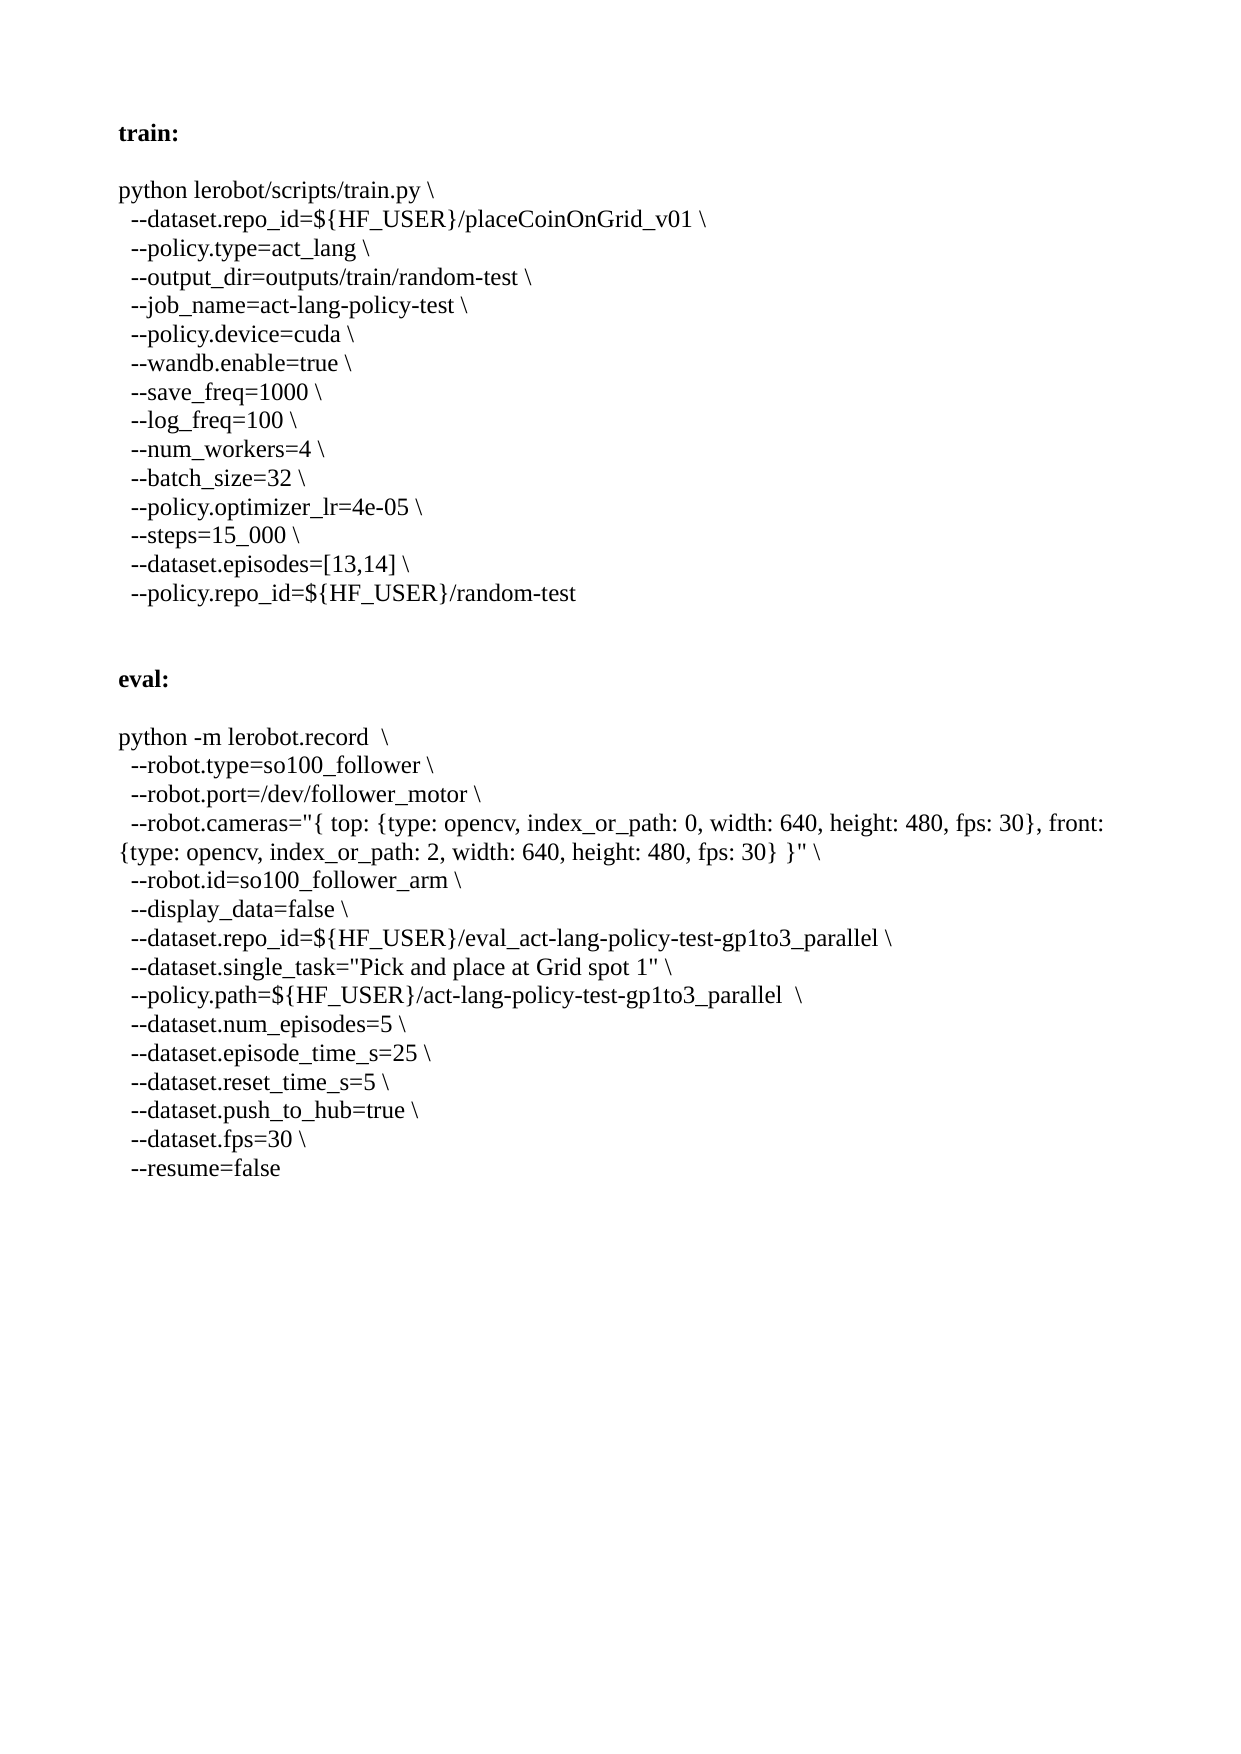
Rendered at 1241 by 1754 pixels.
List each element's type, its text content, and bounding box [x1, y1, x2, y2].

text --steps=15_000 \ [118, 521, 1122, 549]
text --robot.cameras="{ top: {type: opencv, index_or_path: 0, width: 640, height: 480, fps: 30}, front: {type: opencv, index_or_path: 2, width: 640, height: 480, fps: 30} }" \ [118, 808, 1122, 866]
text --log_freq=100 \ [118, 406, 1122, 434]
text --policy.type=act_lang \ [118, 233, 1122, 262]
text --dataset.single_task="Pick and place at Grid spot 1" \ [118, 952, 1122, 981]
text python -m lerobot.record \ [118, 722, 1122, 751]
text --output_dir=outputs/train/random-test \ [118, 262, 1122, 291]
text --dataset.episodes=[13,14] \ [118, 549, 1122, 578]
text --display_data=false \ [118, 894, 1122, 923]
text --policy.device=cuda \ [118, 319, 1122, 348]
text --job_name=act-lang-policy-test \ [118, 291, 1122, 319]
text --dataset.push_to_hub=true \ [118, 1096, 1122, 1124]
text --policy.optimizer_lr=4e-05 \ [118, 492, 1122, 521]
text --dataset.fps=30 \ [118, 1124, 1122, 1153]
text train: [118, 118, 1122, 147]
text --policy.path=${HF_USER}/act-lang-policy-test-gp1to3_parallel \ [118, 981, 1122, 1009]
text --wandb.enable=true \ [118, 348, 1122, 377]
text --batch_size=32 \ [118, 463, 1122, 492]
text --robot.port=/dev/follower_motor \ [118, 779, 1122, 808]
text --dataset.episode_time_s=25 \ [118, 1038, 1122, 1067]
text --policy.repo_id=${HF_USER}/random-test [118, 578, 1122, 607]
text --resume=false [118, 1153, 1122, 1182]
text --dataset.repo_id=${HF_USER}/placeCoinOnGrid_v01 \ [118, 204, 1122, 233]
text python lerobot/scripts/train.py \ [118, 176, 1122, 204]
text eval: [118, 664, 1122, 693]
text --save_freq=1000 \ [118, 377, 1122, 406]
text --dataset.repo_id=${HF_USER}/eval_act-lang-policy-test-gp1to3_parallel \ [118, 923, 1122, 952]
text --robot.type=so100_follower \ [118, 751, 1122, 779]
text --num_workers=4 \ [118, 434, 1122, 463]
text --dataset.num_episodes=5 \ [118, 1009, 1122, 1038]
text --dataset.reset_time_s=5 \ [118, 1067, 1122, 1096]
text --robot.id=so100_follower_arm \ [118, 866, 1122, 894]
